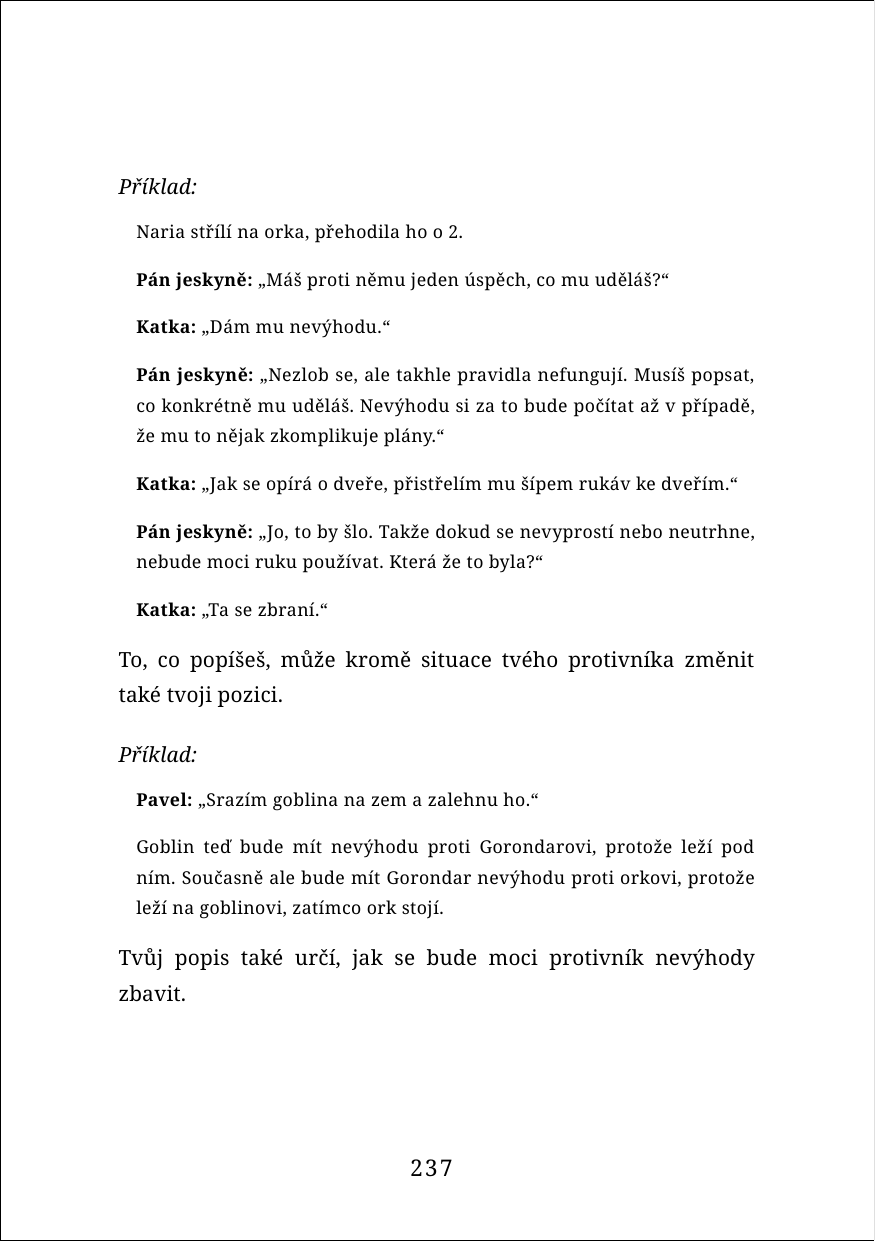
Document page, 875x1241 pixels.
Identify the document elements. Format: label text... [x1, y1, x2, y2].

text Tvůj popis také určí, jak se bude moci protivník nevýhody zbavit. [118, 943, 756, 1007]
text Katka: „Jak se opírá o dveře, přistřelím mu šípem rukáv ke dveřím.“ [136, 471, 756, 495]
text Pán jeskyně: „Jo, to by šlo. Takže dokud se nevyprostí nebo neutrhne, nebude moci ruku používat. Která že to byla?“ [136, 519, 756, 573]
text Naria střílí na orka, přehodila ho o 2. [136, 219, 756, 243]
text Pavel: „Srazím goblina na zem a zalehnu ho.“ [136, 787, 756, 811]
text Příklad: [118, 172, 756, 200]
text Pán jeskyně: „Máš proti němu jeden úspěch, co mu uděláš?“ [136, 267, 756, 291]
text Příklad: [118, 740, 756, 768]
text Goblin teď bude mít nevýhodu proti Gorondarovi, protože leží pod ním. Současně ale bude mít Gorondar nevýhodu proti orkovi, protože leží na goblinovi, zatímco ork stojí. [136, 835, 756, 919]
text To, co popíšeš, může kromě situace tvého protivníka změnit také tvoji pozici. [118, 645, 756, 709]
text Katka: „Ta se zbraní.“ [136, 597, 756, 621]
text Katka: „Dám mu nevýhodu.“ [136, 315, 756, 339]
text Pán jeskyně: „Nezlob se, ale takhle pravidla nefungují. Musíš popsat, co konkrétně mu uděláš. Nevýhodu si za to bude počítat až v případě, že mu to nějak zkomplikuje plány.“ [136, 363, 756, 447]
